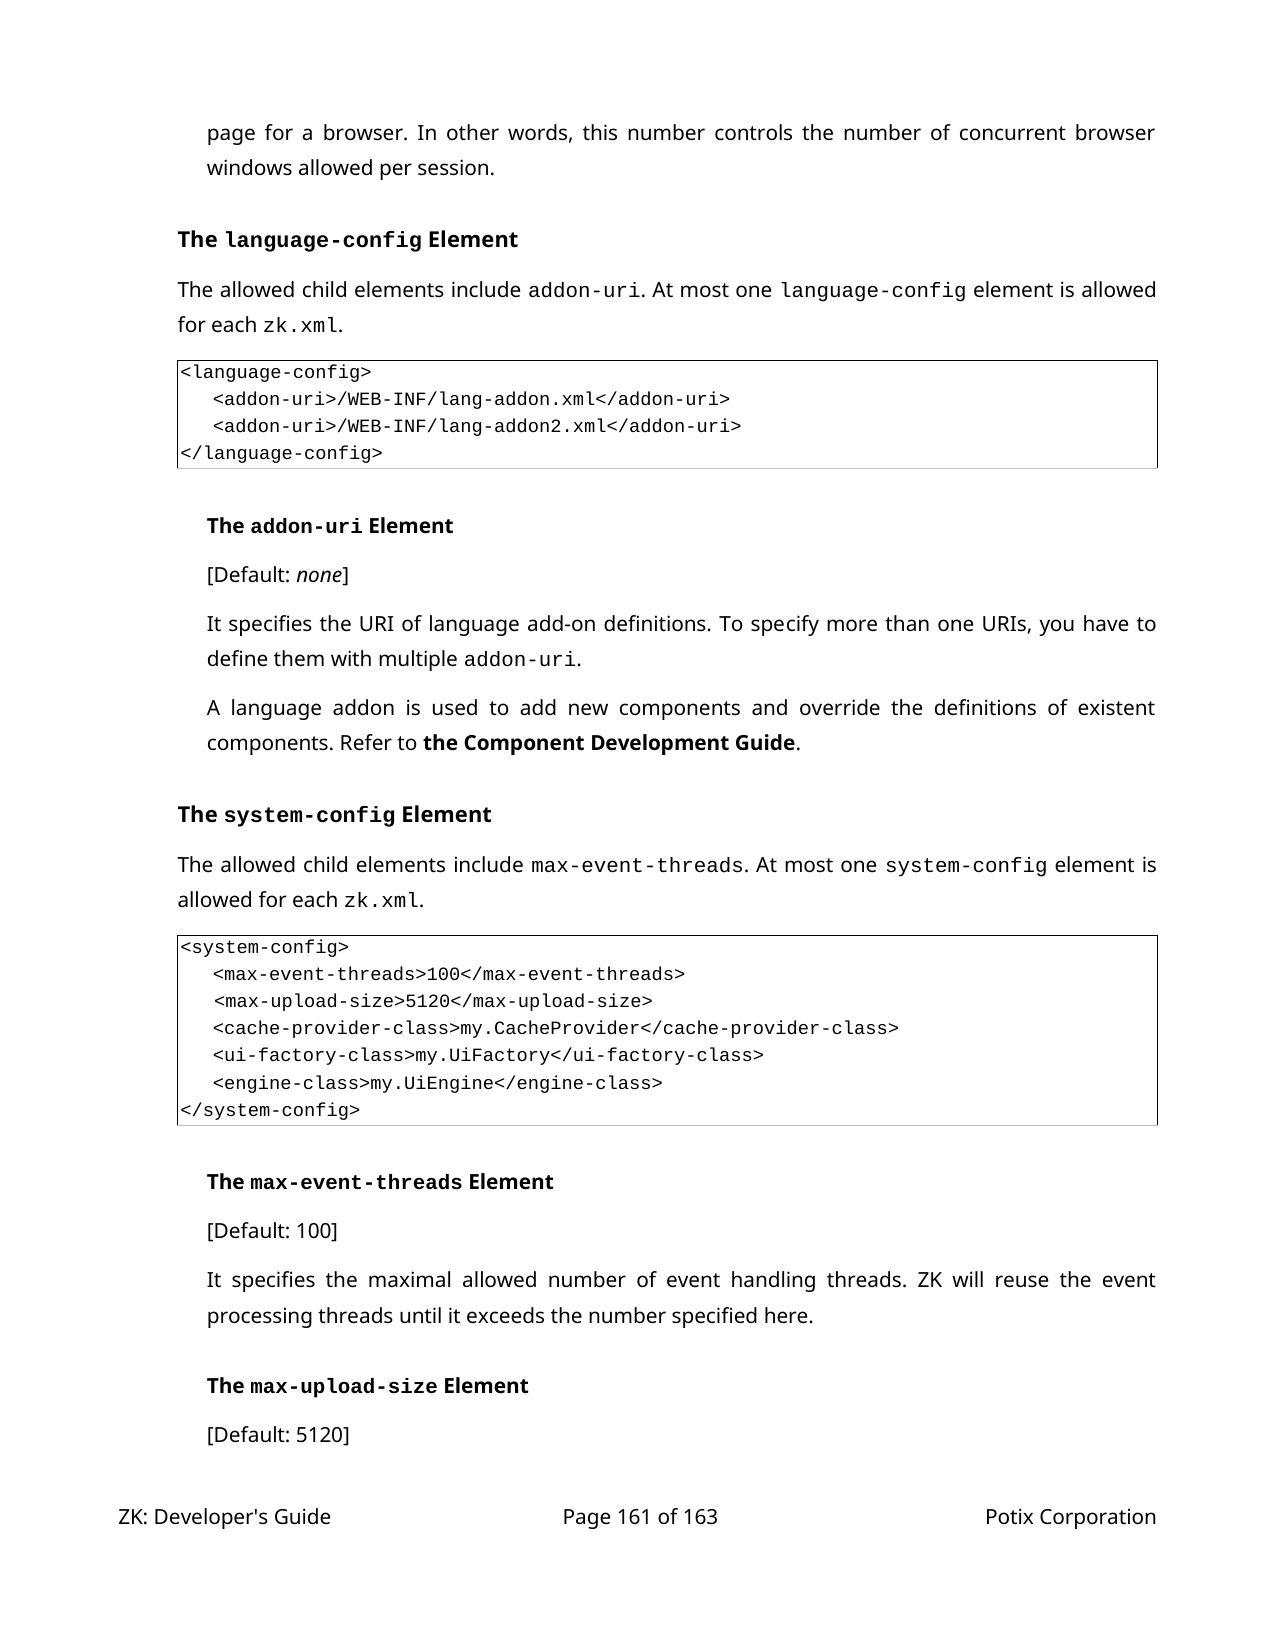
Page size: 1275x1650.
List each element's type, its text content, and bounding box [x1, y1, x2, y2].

text <addon-uri>/WEB-INF/lang-addon2.xml</addon-uri> [178, 414, 1157, 438]
text <addon-uri>/WEB-INF/lang-addon.xml</addon-uri> [178, 387, 1157, 411]
text The allowed child elements include max-event-threads. At most one system-config element is allowed for each zk.xml. [177, 850, 1157, 914]
subtitle The language-config Element [177, 224, 1157, 254]
text <max-event-threads>100</max-event-threads> [178, 962, 1157, 986]
text [Default: 100] [207, 1217, 1157, 1245]
text </language-config> [178, 441, 1157, 468]
text <system-config> [178, 936, 1157, 959]
text The allowed child elements include addon-uri. At most one language-config element is allowed for each zk.xml. [177, 275, 1157, 339]
text </system-config> [178, 1098, 1157, 1125]
text page for a browser. In other words, this number controls the number of concurrent browser windows allowed per session. [207, 118, 1157, 182]
text It specifies the URI of language add-on definitions. To specify more than one URIs, you have to define them with multiple addon-uri. [207, 609, 1157, 673]
text [Default: none] [207, 560, 1157, 588]
text <ui-factory-class>my.UiFactory</ui-factory-class> [178, 1043, 1157, 1068]
subtitle The max-event-threads Element [207, 1167, 1157, 1196]
text <engine-class>my.UiEngine</engine-class> [178, 1071, 1157, 1095]
text <max-upload-size>5120</max-upload-size> [178, 989, 1157, 1013]
text It specifies the maximal allowed number of event handling threads. ZK will reuse the event processing threads until it exceeds the number specified here. [207, 1266, 1157, 1329]
subtitle The max-upload-size Element [207, 1371, 1157, 1400]
subtitle The addon-uri Element [207, 511, 1157, 539]
text <language-config> [178, 361, 1157, 384]
text [Default: 5120] [207, 1421, 1157, 1449]
text A language addon is used to add new components and override the definitions of existent components. Refer to the Component Development Guide. [207, 693, 1157, 757]
text <cache-provider-class>my.CacheProvider</cache-provider-class> [178, 1016, 1157, 1040]
subtitle The system-config Element [177, 799, 1157, 829]
